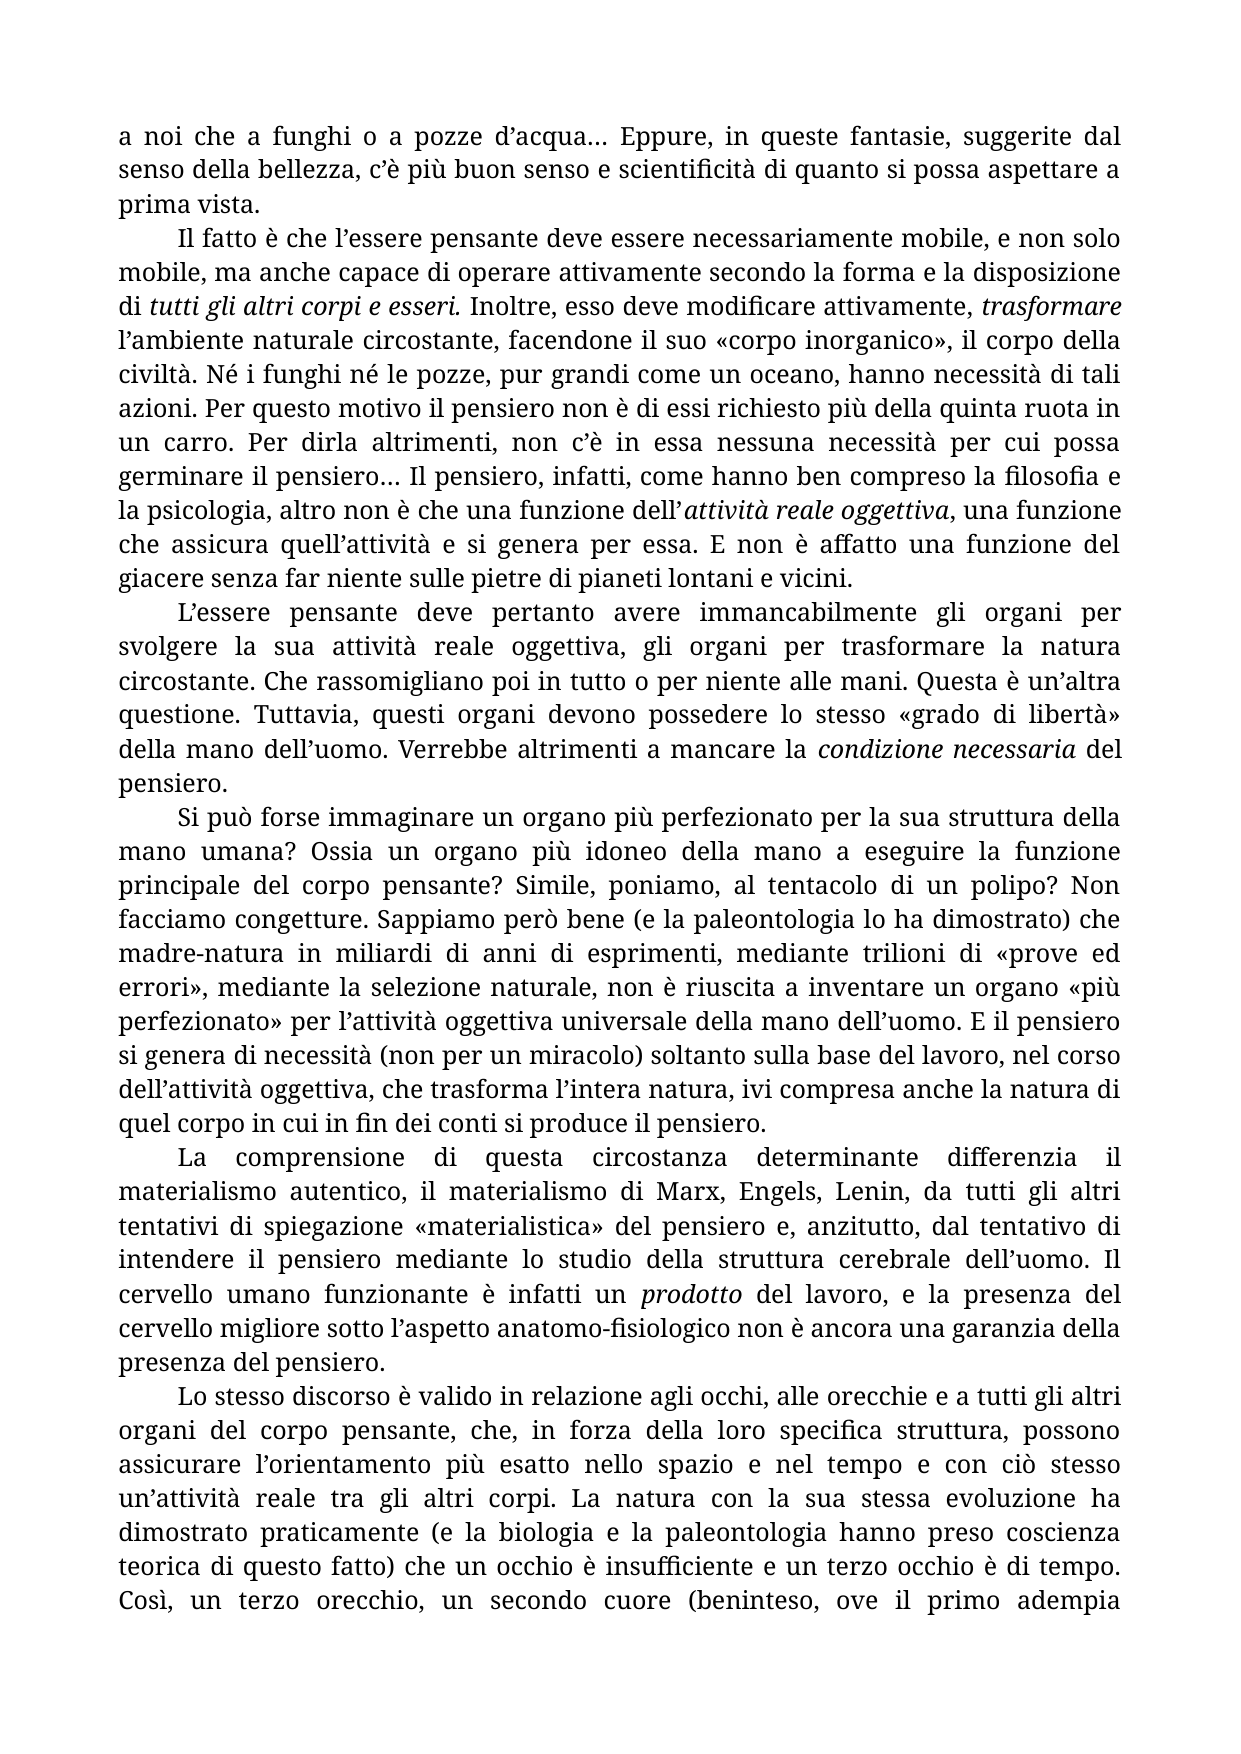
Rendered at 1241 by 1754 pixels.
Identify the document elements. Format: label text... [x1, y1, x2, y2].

text Il fatto è che l’essere pensante deve essere necessariamente mobile, e non solo mobile, ma anche capace di operare attivamente secondo la forma e la disposizione di tutti gli altri corpi e esseri. Inoltre, esso deve modificare attivamente, trasformare l’ambiente naturale circostante, facendone il suo «corpo inorganico», il corpo della civiltà. Né i funghi né le pozze, pur grandi come un oceano, hanno necessità di tali azioni. Per questo motivo il pensiero non è di essi richiesto più della quinta ruota in un carro. Per dirla altrimenti, non c’è in essa nessuna necessità per cui possa germinare il pensiero… Il pensiero, infatti, come hanno ben compreso la filosofia e la psicologia, altro non è che una funzione dell’attività reale oggettiva, una funzione che assicura quell’attività e si genera per essa. E non è affatto una funzione del giacere senza far niente sulle pietre di pianeti lontani e vicini. [118, 220, 1122, 595]
text a noi che a funghi o a pozze d’acqua… Eppure, in queste fantasie, suggerite dal senso della bellezza, c’è più buon senso e scientificità di quanto si possa aspettare a prima vista. [118, 118, 1122, 220]
text Si può forse immaginare un organo più perfezionato per la sua struttura della mano umana? Ossia un organo più idoneo della mano a eseguire la funzione principale del corpo pensante? Simile, poniamo, al tentacolo di un polipo? Non facciamo congetture. Sappiamo però bene (e la paleontologia lo ha dimostrato) che madre-natura in miliardi di anni di esprimenti, mediante trilioni di «prove ed errori», mediante la selezione naturale, non è riuscita a inventare un organo «più perfezionato» per l’attività oggettiva universale della mano dell’uomo. E il pensiero si genera di necessità (non per un miracolo) soltanto sulla base del lavoro, nel corso dell’attività oggettiva, che trasforma l’intera natura, ivi compresa anche la natura di quel corpo in cui in fin dei conti si produce il pensiero. [118, 799, 1122, 1140]
text Lo stesso discorso è valido in relazione agli occhi, alle orecchie e a tutti gli altri organi del corpo pensante, che, in forza della loro specifica struttura, possono assicurare l’orientamento più esatto nello spazio e nel tempo e con ciò stesso un’attività reale tra gli altri corpi. La natura con la sua stessa evoluzione ha dimostrato praticamente (e la biologia e la paleontologia hanno preso coscienza teorica di questo fatto) che un occhio è insufficiente e un terzo occhio è di tempo. Così, un terzo orecchio, un secondo cuore (beninteso, ove il primo adempia [118, 1378, 1122, 1617]
text La comprensione di questa circostanza determinante differenzia il materialismo autentico, il materialismo di Marx, Engels, Lenin, da tutti gli altri tentativi di spiegazione «materialistica» del pensiero e, anzitutto, dal tentativo di intendere il pensiero mediante lo studio della struttura cerebrale dell’uomo. Il cervello umano funzionante è infatti un prodotto del lavoro, e la presenza del cervello migliore sotto l’aspetto anatomo-fisiologico non è ancora una garanzia della presenza del pensiero. [118, 1140, 1122, 1378]
text L’essere pensante deve pertanto avere immancabilmente gli organi per svolgere la sua attività reale oggettiva, gli organi per trasformare la natura circostante. Che rassomigliano poi in tutto o per niente alle mani. Questa è un’altra questione. Tuttavia, questi organi devono possedere lo stesso «grado di libertà» della mano dell’uomo. Verrebbe altrimenti a mancare la condizione necessaria del pensiero. [118, 595, 1122, 799]
